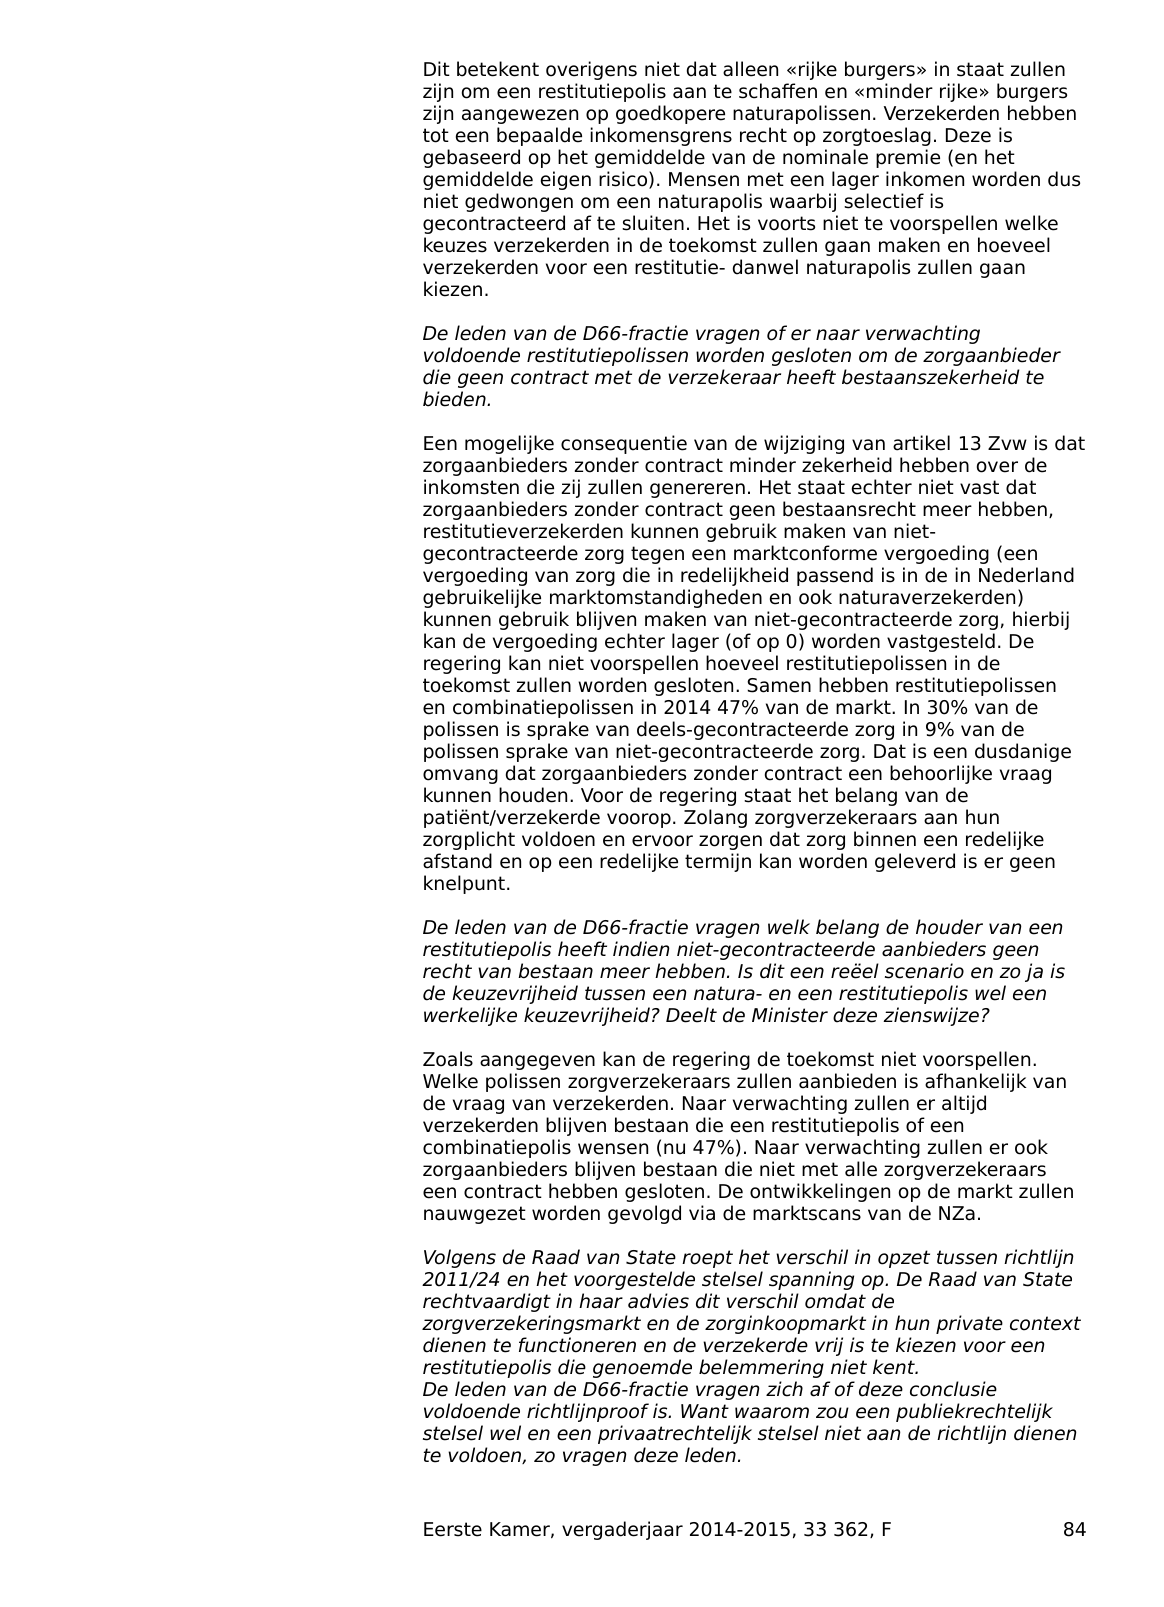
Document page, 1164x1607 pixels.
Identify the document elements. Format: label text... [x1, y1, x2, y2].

text De leden van de D66-fractie vragen welk belang de houder van een restitutiepolis heeft indien niet-gecontracteerde aanbieders geen recht van bestaan meer hebben. Is dit een reëel scenario en zo ja is de keuzevrijheid tussen een natura- en een restitutiepolis wel een werkelijke keuzevrijheid? Deelt de Minister deze zienswijze? [422, 917, 1087, 1027]
text Volgens de Raad van State roept het verschil in opzet tussen richtlijn 2011/24 en het voorgestelde stelsel spanning op. De Raad van State rechtvaardigt in haar advies dit verschil omdat de zorgverzekeringsmarkt en de zorginkoopmarkt in hun private context dienen te functioneren en de verzekerde vrij is te kiezen voor een restitutiepolis die genoemde belemmering niet kent. [422, 1247, 1087, 1379]
text Dit betekent overigens niet dat alleen «rijke burgers» in staat zullen zijn om een restitutiepolis aan te schaffen en «minder rijke» burgers zijn aangewezen op goedkopere naturapolissen. Verzekerden hebben tot een bepaalde inkomensgrens recht op zorgtoeslag. Deze is gebaseerd op het gemiddelde van de nominale premie (en het gemiddelde eigen risico). Mensen met een lager inkomen worden dus niet gedwongen om een naturapolis waarbij selectief is gecontracteerd af te sluiten. Het is voorts niet te voorspellen welke keuzes verzekerden in de toekomst zullen gaan maken en hoeveel verzekerden voor een restitutie- danwel naturapolis zullen gaan kiezen. [422, 59, 1087, 301]
text De leden van de D66-fractie vragen zich af of deze conclusie voldoende richtlijnproof is. Want waarom zou een publiekrechtelijk stelsel wel en een privaatrechtelijk stelsel niet aan de richtlijn dienen te voldoen, zo vragen deze leden. [422, 1379, 1087, 1467]
text Een mogelijke consequentie van de wijziging van artikel 13 Zvw is dat zorgaanbieders zonder contract minder zekerheid hebben over de inkomsten die zij zullen genereren. Het staat echter niet vast dat zorgaanbieders zonder contract geen bestaansrecht meer hebben, restitutieverzekerden kunnen gebruik maken van niet-gecontracteerde zorg tegen een marktconforme vergoeding (een vergoeding van zorg die in redelijkheid passend is in de in Nederland gebruikelijke marktomstandigheden en ook naturaverzekerden) kunnen gebruik blijven maken van niet-gecontracteerde zorg, hierbij kan de vergoeding echter lager (of op 0) worden vastgesteld. De regering kan niet voorspellen hoeveel restitutiepolissen in de toekomst zullen worden gesloten. Samen hebben restitutiepolissen en combinatiepolissen in 2014 47% van de markt. In 30% van de polissen is sprake van deels-gecontracteerde zorg in 9% van de polissen sprake van niet-gecontracteerde zorg. Dat is een dusdanige omvang dat zorgaanbieders zonder contract een behoorlijke vraag kunnen houden. Voor de regering staat het belang van de patiënt/verzekerde voorop. Zolang zorgverzekeraars aan hun zorgplicht voldoen en ervoor zorgen dat zorg binnen een redelijke afstand en op een redelijke termijn kan worden geleverd is er geen knelpunt. [422, 433, 1087, 895]
text De leden van de D66-fractie vragen of er naar verwachting voldoende restitutiepolissen worden gesloten om de zorgaanbieder die geen contract met de verzekeraar heeft bestaanszekerheid te bieden. [422, 323, 1087, 411]
text Zoals aangegeven kan de regering de toekomst niet voorspellen. Welke polissen zorgverzekeraars zullen aanbieden is afhankelijk van de vraag van verzekerden. Naar verwachting zullen er altijd verzekerden blijven bestaan die een restitutiepolis of een combinatiepolis wensen (nu 47%). Naar verwachting zullen er ook zorgaanbieders blijven bestaan die niet met alle zorgverzekeraars een contract hebben gesloten. De ontwikkelingen op de markt zullen nauwgezet worden gevolgd via de marktscans van de NZa. [422, 1049, 1087, 1225]
